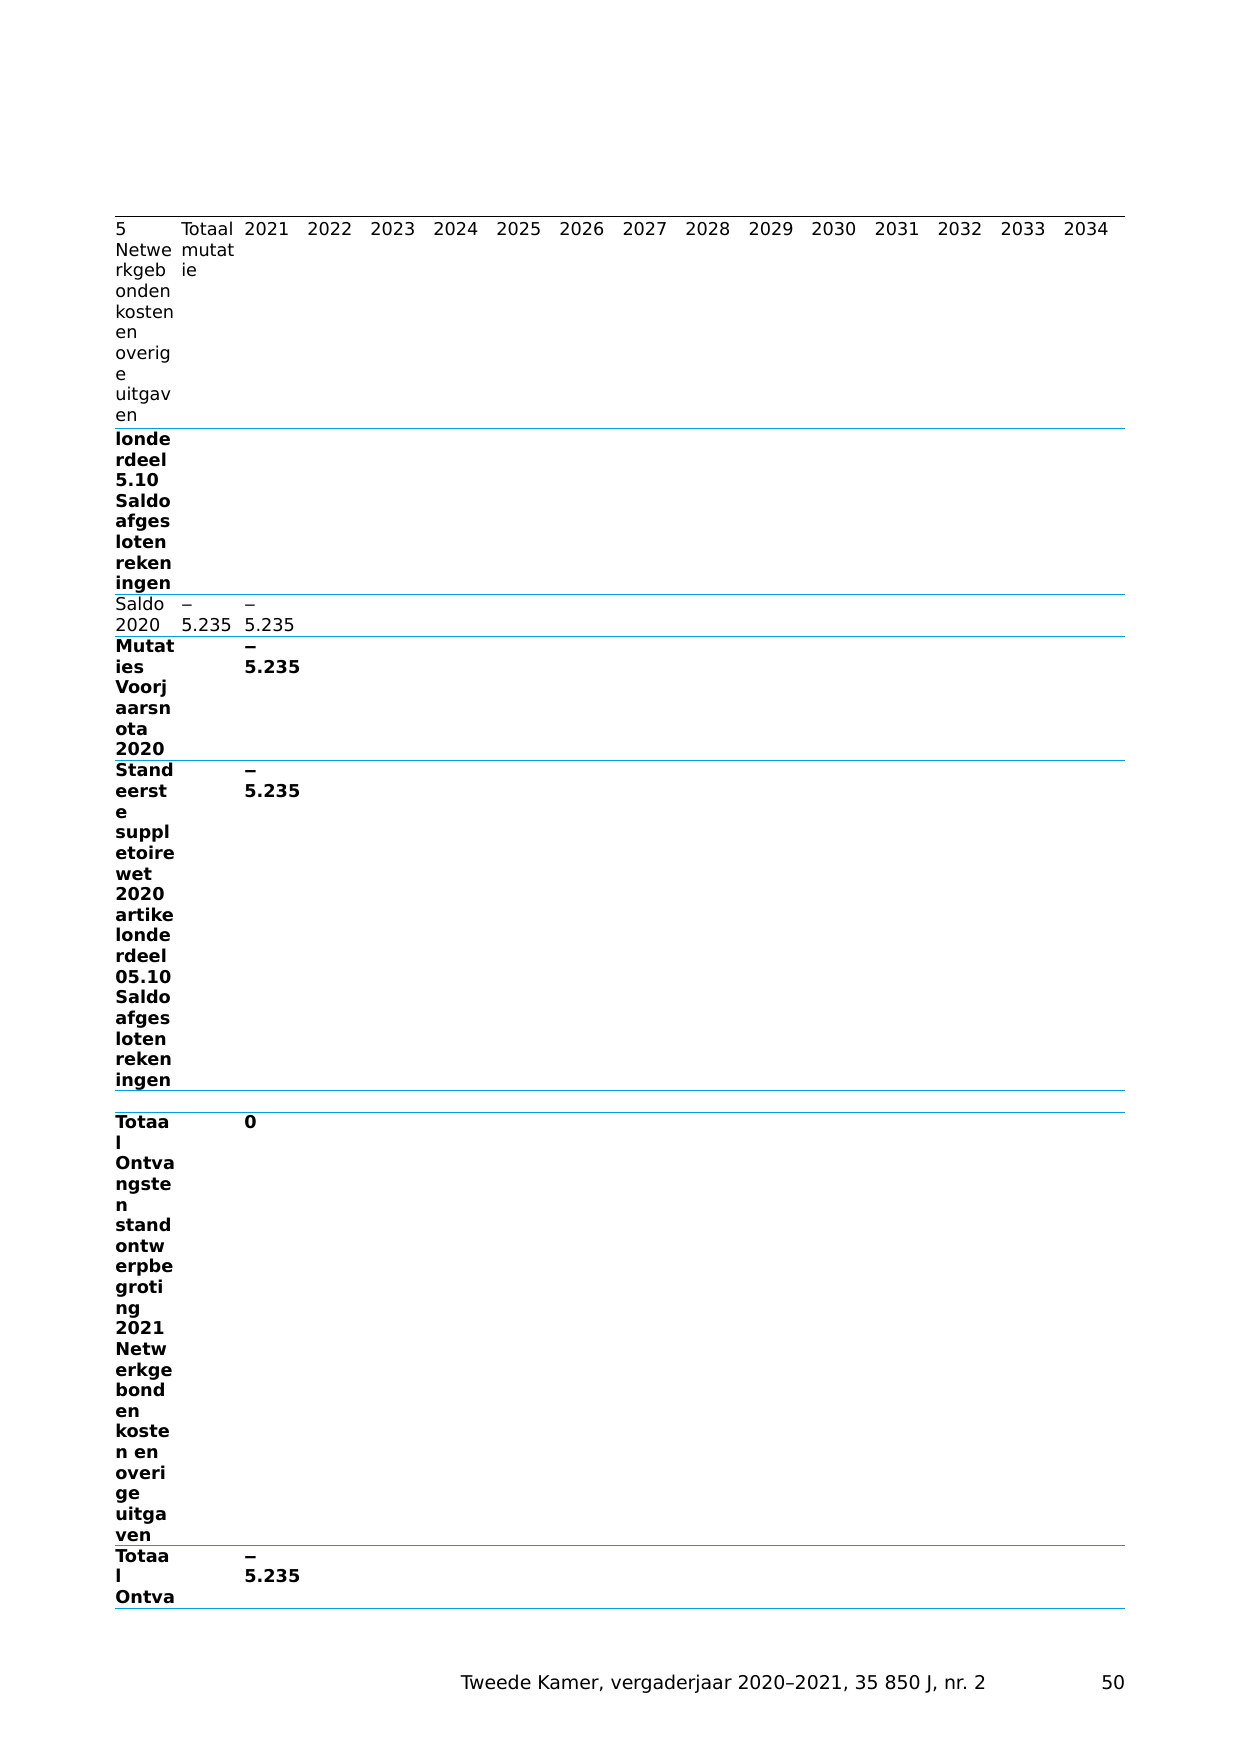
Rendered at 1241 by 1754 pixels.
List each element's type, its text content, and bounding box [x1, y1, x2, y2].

table_cell [1060, 1546, 1125, 1608]
table_cell [241, 429, 304, 594]
table_cell [871, 761, 934, 1090]
table_cell [430, 429, 493, 594]
table_cell [367, 1113, 430, 1545]
table_cell [1060, 429, 1125, 594]
table_cell ‒ 5.235 [241, 1546, 304, 1608]
table_cell [871, 429, 934, 594]
table_cell [178, 1546, 241, 1608]
table_cell [304, 429, 367, 594]
table_cell [430, 1546, 493, 1608]
table_cell ‒ 5.235 [241, 595, 304, 636]
table_cell Totaal mutatie [178, 217, 241, 428]
table_cell [304, 595, 367, 636]
table_cell [934, 429, 997, 594]
table_cell 2028 [682, 217, 745, 428]
table_cell [556, 595, 619, 636]
table_cell [430, 761, 493, 1090]
table_cell [1060, 1113, 1125, 1545]
table_cell [178, 1091, 241, 1112]
table_cell [682, 761, 745, 1090]
table_cell 2027 [619, 217, 682, 428]
table_cell [619, 595, 682, 636]
table_cell [430, 1091, 493, 1112]
table_cell ‒ 5.235 [241, 637, 304, 760]
table_cell [619, 429, 682, 594]
table_cell [745, 429, 808, 594]
table_cell [871, 637, 934, 760]
table_cell [493, 1546, 556, 1608]
table_cell 2025 [493, 217, 556, 428]
table_cell [304, 1091, 367, 1112]
table_cell [304, 761, 367, 1090]
table_cell [934, 637, 997, 760]
table_cell [934, 595, 997, 636]
table_cell [871, 1091, 934, 1112]
table_cell [178, 637, 241, 760]
table_cell 2030 [808, 217, 871, 428]
table_cell ‒ 5.235 [241, 761, 304, 1090]
table_cell [745, 1113, 808, 1545]
table_cell [241, 1091, 304, 1112]
table_cell [619, 1546, 682, 1608]
table_cell [619, 1113, 682, 1545]
table_cell [808, 595, 871, 636]
table_cell 2032 [934, 217, 997, 428]
table_cell [115, 1091, 178, 1112]
table_cell [1060, 637, 1125, 760]
table_cell [998, 1546, 1060, 1608]
table_cell [808, 1113, 871, 1545]
table_cell [682, 1546, 745, 1608]
table_cell [493, 637, 556, 760]
table_cell [619, 761, 682, 1090]
table_cell 2024 [430, 217, 493, 428]
table_cell [493, 1091, 556, 1112]
table_cell [998, 1091, 1060, 1112]
table_cell [556, 761, 619, 1090]
table_cell [745, 1546, 808, 1608]
table_cell [430, 595, 493, 636]
table_cell [1060, 595, 1125, 636]
table_cell 2029 [745, 217, 808, 428]
table_cell [430, 637, 493, 760]
table_cell [934, 761, 997, 1090]
table_cell [998, 1113, 1060, 1545]
table_cell 2021 [241, 217, 304, 428]
table_cell [178, 761, 241, 1090]
table_cell [304, 1113, 367, 1545]
table_cell [745, 1091, 808, 1112]
table_cell londerdeel 5.10 Saldo afgesloten rekeningen [115, 429, 178, 594]
table_cell [556, 1113, 619, 1545]
table_cell 5 Netwerkgebonden kosten en overige uitgaven [115, 217, 178, 428]
table_cell [745, 595, 808, 636]
table_cell [998, 637, 1060, 760]
table_cell [367, 1091, 430, 1112]
table_cell [178, 1113, 241, 1545]
table_cell [934, 1113, 997, 1545]
table_cell [493, 429, 556, 594]
table_cell [367, 595, 430, 636]
table_cell [745, 637, 808, 760]
table_cell [304, 1546, 367, 1608]
table_cell [367, 761, 430, 1090]
table_cell [430, 1113, 493, 1545]
table_cell [934, 1091, 997, 1112]
table_cell 0 [241, 1113, 304, 1545]
table_cell [493, 1113, 556, 1545]
table_cell [1060, 1091, 1125, 1112]
table_cell [808, 1091, 871, 1112]
table_cell 2031 [871, 217, 934, 428]
table_cell [682, 595, 745, 636]
table_cell [808, 1546, 871, 1608]
table_cell 2034 [1060, 217, 1125, 428]
table_cell [682, 1091, 745, 1112]
table_cell Mutaties Voorjaarsnota 2020 [115, 637, 178, 760]
table_cell [619, 637, 682, 760]
table_cell [178, 429, 241, 594]
table_cell [808, 429, 871, 594]
table_cell Stand eerste suppletoire wet 2020 artikelonderdeel 05.10 Saldo afgesloten rekeningen [115, 761, 178, 1090]
table_cell [556, 1091, 619, 1112]
table_cell 2026 [556, 217, 619, 428]
table_cell [367, 637, 430, 760]
table_cell Totaal Ontva [115, 1546, 178, 1608]
table_cell [808, 637, 871, 760]
table_cell 2033 [998, 217, 1060, 428]
table_cell [493, 761, 556, 1090]
table_cell Totaal Ontvangsten stand ontwerpbegroting 2021 Netwerkgebonden kosten en overige uitgaven [115, 1113, 178, 1545]
table_cell [556, 637, 619, 760]
table_cell [682, 429, 745, 594]
table_cell [998, 595, 1060, 636]
table_cell Saldo 2020 [115, 595, 178, 636]
table_cell [808, 761, 871, 1090]
table_header Artikel 5 Netwerkgebonden kosten en overige uitgaven [115, 191, 1125, 216]
table_cell [871, 1546, 934, 1608]
table_cell [367, 1546, 430, 1608]
table_cell [619, 1091, 682, 1112]
table_cell 2023 [367, 217, 430, 428]
table_cell [304, 637, 367, 760]
table_cell [934, 1546, 997, 1608]
table_cell [556, 1546, 619, 1608]
table_cell [871, 595, 934, 636]
table_cell ‒ 5.235 [178, 595, 241, 636]
table_cell [745, 761, 808, 1090]
table_cell [1060, 761, 1125, 1090]
table_cell [682, 1113, 745, 1545]
table_cell 2022 [304, 217, 367, 428]
table_cell [871, 1113, 934, 1545]
table_cell [998, 761, 1060, 1090]
table_cell [367, 429, 430, 594]
table_cell [682, 637, 745, 760]
table_cell [556, 429, 619, 594]
table_cell [493, 595, 556, 636]
table_cell [998, 429, 1060, 594]
